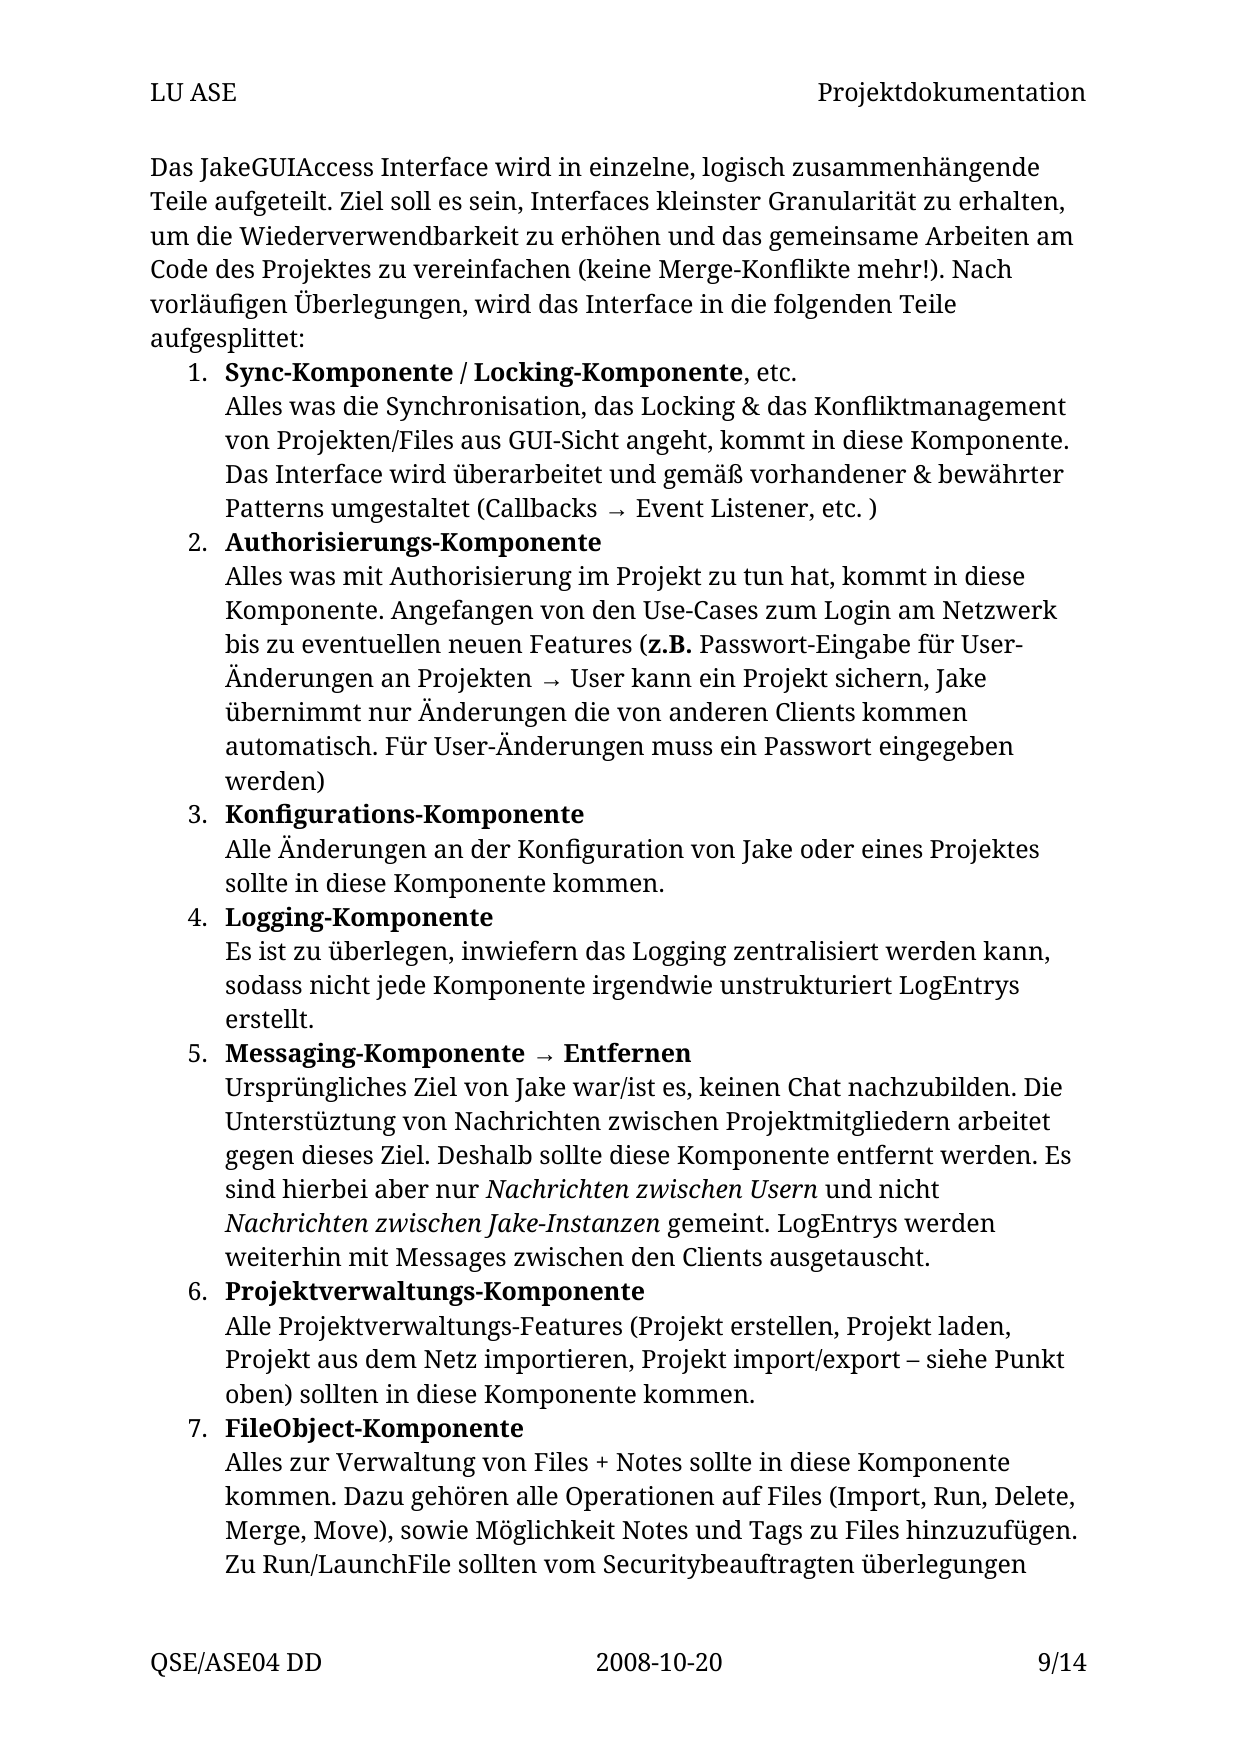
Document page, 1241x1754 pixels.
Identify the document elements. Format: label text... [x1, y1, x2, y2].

list Authorisierungs-Komponente Alles was mit Authorisierung im Projekt zu tun hat, kommt in diese Komponente. Angefangen von den Use-Cases zum Login am Netzwerk bis zu eventuellen neuen Features (z.B. Passwort-Eingabe für User-Änderungen an Projekten → User kann ein Projekt sichern, Jake übernimmt nur Änderungen die von anderen Clients kommen automatisch. Für User-Änderungen muss ein Passwort eingegeben werden) [187, 525, 1090, 797]
list Konfigurations-Komponente Alle Änderungen an der Konfiguration von Jake oder eines Projektes sollte in diese Komponente kommen. [187, 797, 1090, 899]
list Projektverwaltungs-Komponente Alle Projektverwaltungs-Features (Projekt erstellen, Projekt laden, Projekt aus dem Netz importieren, Projekt import/export – siehe Punkt oben) sollten in diese Komponente kommen. [187, 1274, 1090, 1410]
list FileObject-Komponente Alles zur Verwaltung von Files + Notes sollte in diese Komponente kommen. Dazu gehören alle Operationen auf Files (Import, Run, Delete, Merge, Move), sowie Möglichkeit Notes und Tags zu Files hinzuzufügen. Zu Run/LaunchFile sollten vom Securitybeauftragten überlegungen [187, 1410, 1090, 1581]
list Messaging-Komponente → Entfernen Ursprüngliches Ziel von Jake war/ist es, keinen Chat nachzubilden. Die Unterstüztung von Nachrichten zwischen Projektmitgliedern arbeitet gegen dieses Ziel. Deshalb sollte diese Komponente entfernt werden. Es sind hierbei aber nur Nachrichten zwischen Usern und nicht Nachrichten zwischen Jake-Instanzen gemeint. LogEntrys werden weiterhin mit Messages zwischen den Clients ausgetauscht. [187, 1036, 1090, 1274]
text Das JakeGUIAccess Interface wird in einzelne, logisch zusammenhängende Teile aufgeteilt. Ziel soll es sein, Interfaces kleinster Granularität zu erhalten, um die Wiederverwendbarkeit zu erhöhen und das gemeinsame Arbeiten am Code des Projektes zu vereinfachen (keine Merge-Konflikte mehr!). Nach vorläufigen Überlegungen, wird das Interface in die folgenden Teile aufgesplittet: [150, 150, 1090, 354]
list Logging-Komponente Es ist zu überlegen, inwiefern das Logging zentralisiert werden kann, sodass nicht jede Komponente irgendwie unstrukturiert LogEntrys erstellt. [187, 899, 1090, 1036]
list Sync-Komponente / Locking-Komponente, etc. Alles was die Synchronisation, das Locking & das Konfliktmanagement von Projekten/Files aus GUI-Sicht angeht, kommt in diese Komponente. Das Interface wird überarbeitet und gemäß vorhandener & bewährter Patterns umgestaltet (Callbacks → Event Listener, etc. ) [187, 354, 1090, 525]
